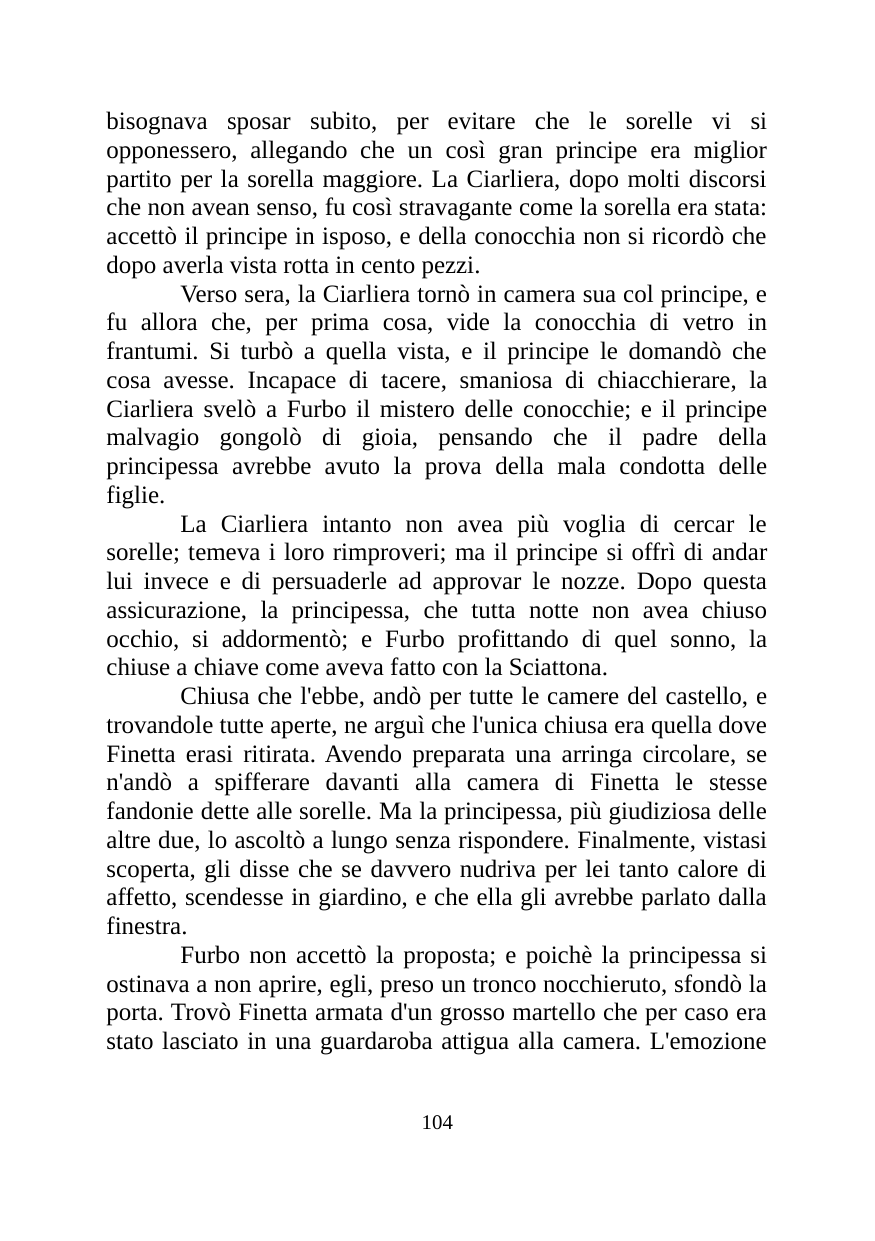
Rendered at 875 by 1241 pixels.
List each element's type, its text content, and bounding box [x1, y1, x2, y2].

text La Ciarliera intanto non avea più voglia di cercar le sorelle; temeva i loro rimproveri; ma il principe si offrì di andar lui invece e di persuaderle ad approvar le nozze. Dopo questa assicurazione, la principessa, che tutta notte non avea chiuso occhio, si addormentò; e Furbo profittando di quel sonno, la chiuse a chiave come aveva fatto con la Sciattona. [106, 509, 768, 681]
text Furbo non accettò la proposta; e poichè la principessa si ostinava a non aprire, egli, preso un tronco nocchieruto, sfondò la porta. Trovò Finetta armata d'un grosso martello che per caso era stato lasciato in una guardaroba attigua alla camera. L'emozione [106, 940, 768, 1055]
text Chiusa che l'ebbe, andò per tutte le camere del castello, e trovandole tutte aperte, ne arguì che l'unica chiusa era quella dove Finetta erasi ritirata. Avendo preparata una arringa circolare, se n'andò a spifferare davanti alla camera di Finetta le stesse fandonie dette alle sorelle. Ma la principessa, più giudiziosa delle altre due, lo ascoltò a lungo senza rispondere. Finalmente, vistasi scoperta, gli disse che se davvero nudriva per lei tanto calore di affetto, scendesse in giardino, e che ella gli avrebbe parlato dalla finestra. [106, 681, 768, 940]
text bisognava sposar subito, per evitare che le sorelle vi si opponessero, allegando che un così gran principe era miglior partito per la sorella maggiore. La Ciarliera, dopo molti discorsi che non avean senso, fu così stravagante come la sorella era stata: accettò il principe in isposo, e della conocchia non si ricordò che dopo averla vista rotta in cento pezzi. [106, 106, 768, 279]
text Verso sera, la Ciarliera tornò in camera sua col principe, e fu allora che, per prima cosa, vide la conocchia di vetro in frantumi. Si turbò a quella vista, e il principe le domandò che cosa avesse. Incapace di tacere, smaniosa di chiacchierare, la Ciarliera svelò a Furbo il mistero delle conocchie; e il principe malvagio gongolò di gioia, pensando che il padre della principessa avrebbe avuto la prova della mala condotta delle figlie. [106, 279, 768, 509]
